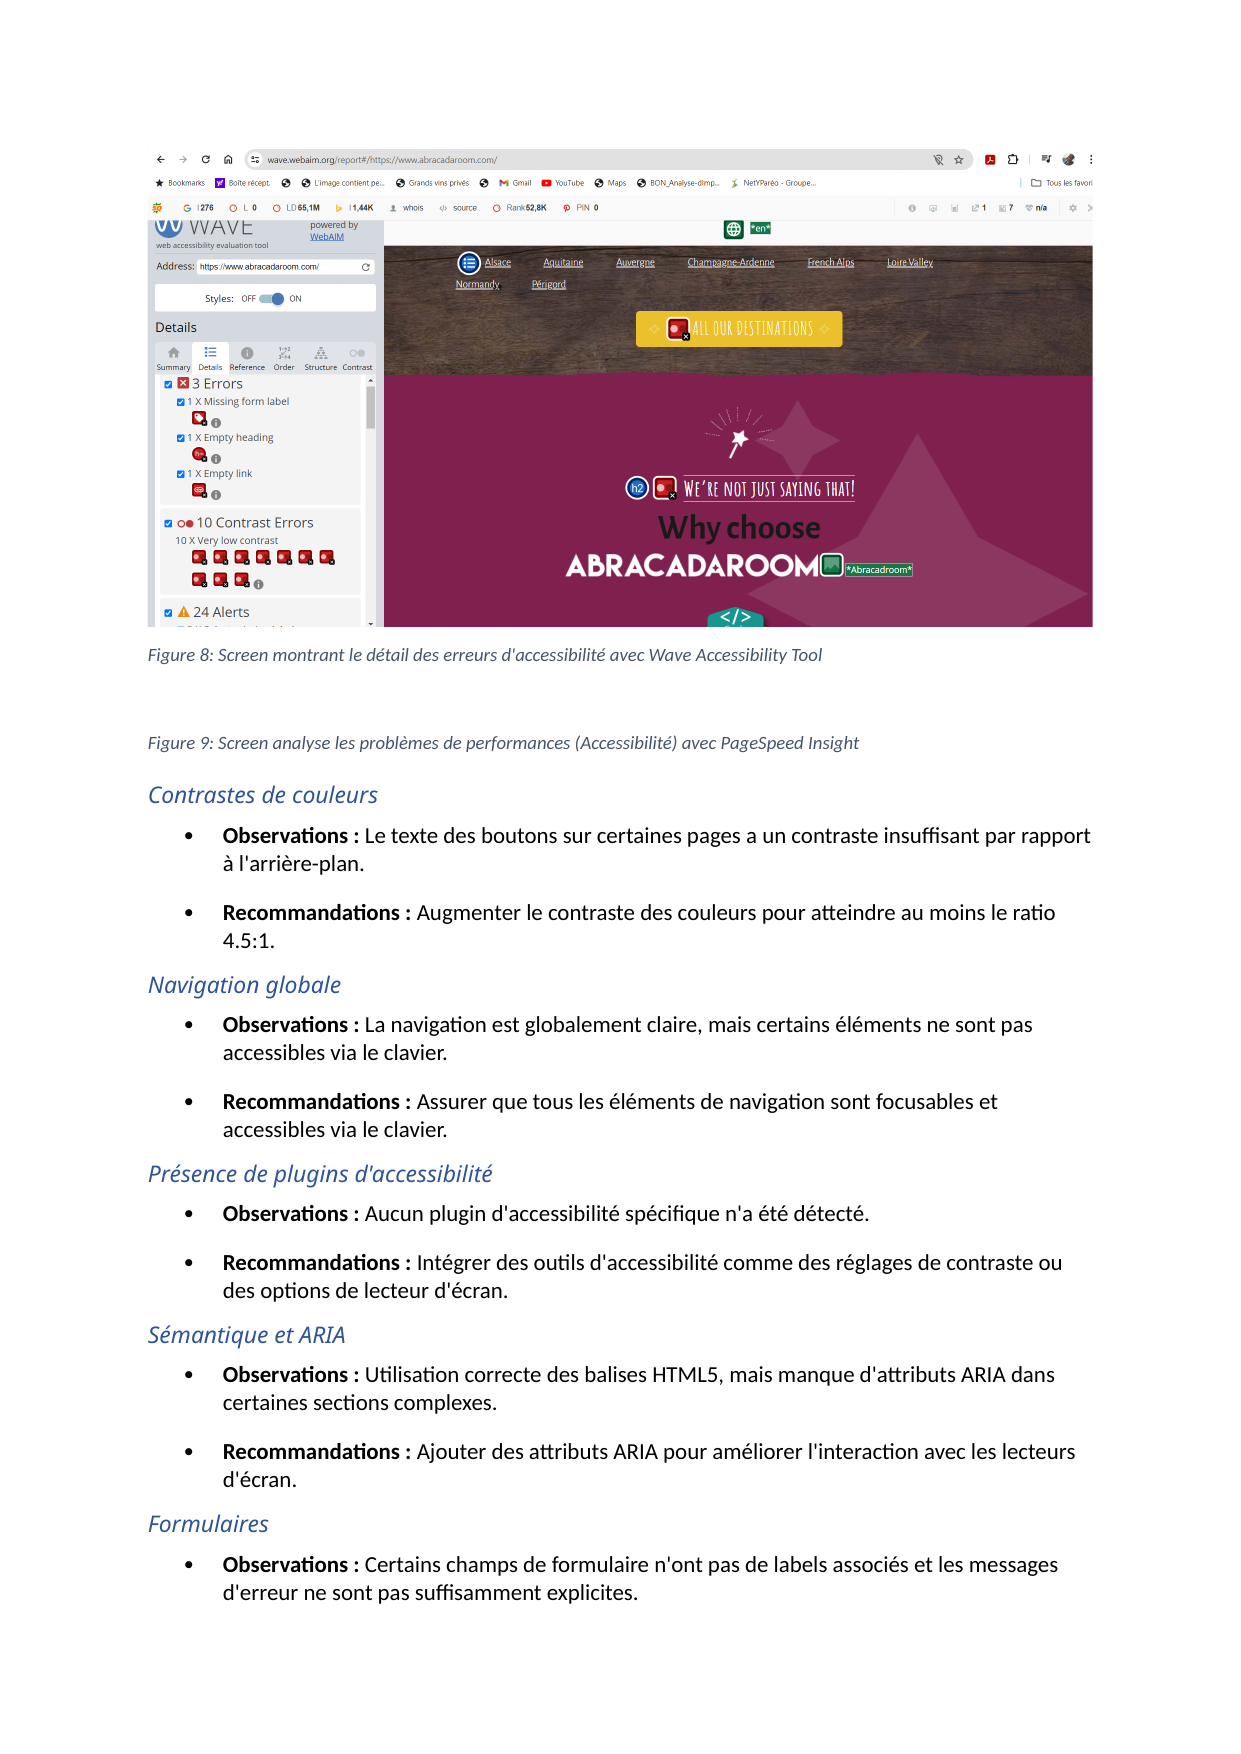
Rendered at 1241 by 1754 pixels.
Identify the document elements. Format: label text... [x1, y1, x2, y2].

list Observations : Aucun plugin d'accessibilité spécifique n'a été détecté. [185, 1199, 1093, 1227]
list Recommandations : Augmenter le contraste des couleurs pour atteindre au moins le ratio 4.5:1. [185, 898, 1093, 954]
text Figure 9: Screen analyse les problèmes de performances (Accessibilité) avec PageSpeed Insight [148, 731, 1093, 754]
text Figure 8: Screen montrant le détail des erreurs d'accessibilité avec Wave Accessibility Tool [148, 643, 1093, 666]
list Observations : Certains champs de formulaire n'ont pas de labels associés et les messages d'erreur ne sont pas suffisamment explicites. [185, 1550, 1093, 1606]
list Observations : La navigation est globalement claire, mais certains éléments ne sont pas accessibles via le clavier. [185, 1010, 1093, 1066]
subtitle Contrastes de couleurs [148, 779, 1093, 811]
subtitle Navigation globale [148, 968, 1093, 1000]
list Recommandations : Intégrer des outils d'accessibilité comme des réglages de contraste ou des options de lecteur d'écran. [185, 1248, 1093, 1304]
list Recommandations : Ajouter des attributs ARIA pour améliorer l'interaction avec les lecteurs d'écran. [185, 1437, 1093, 1493]
subtitle Sémantique et ARIA [148, 1319, 1093, 1350]
subtitle Présence de plugins d'accessibilité [148, 1158, 1093, 1189]
list Observations : Le texte des boutons sur certaines pages a un contraste insuffisant par rapport à l'arrière-plan. [185, 821, 1093, 877]
list Observations : Utilisation correcte des balises HTML5, mais manque d'attributs ARIA dans certaines sections complexes. [185, 1361, 1093, 1417]
subtitle Formulaires [148, 1508, 1093, 1539]
list Recommandations : Assurer que tous les éléments de navigation sont focusables et accessibles via le clavier. [185, 1087, 1093, 1143]
